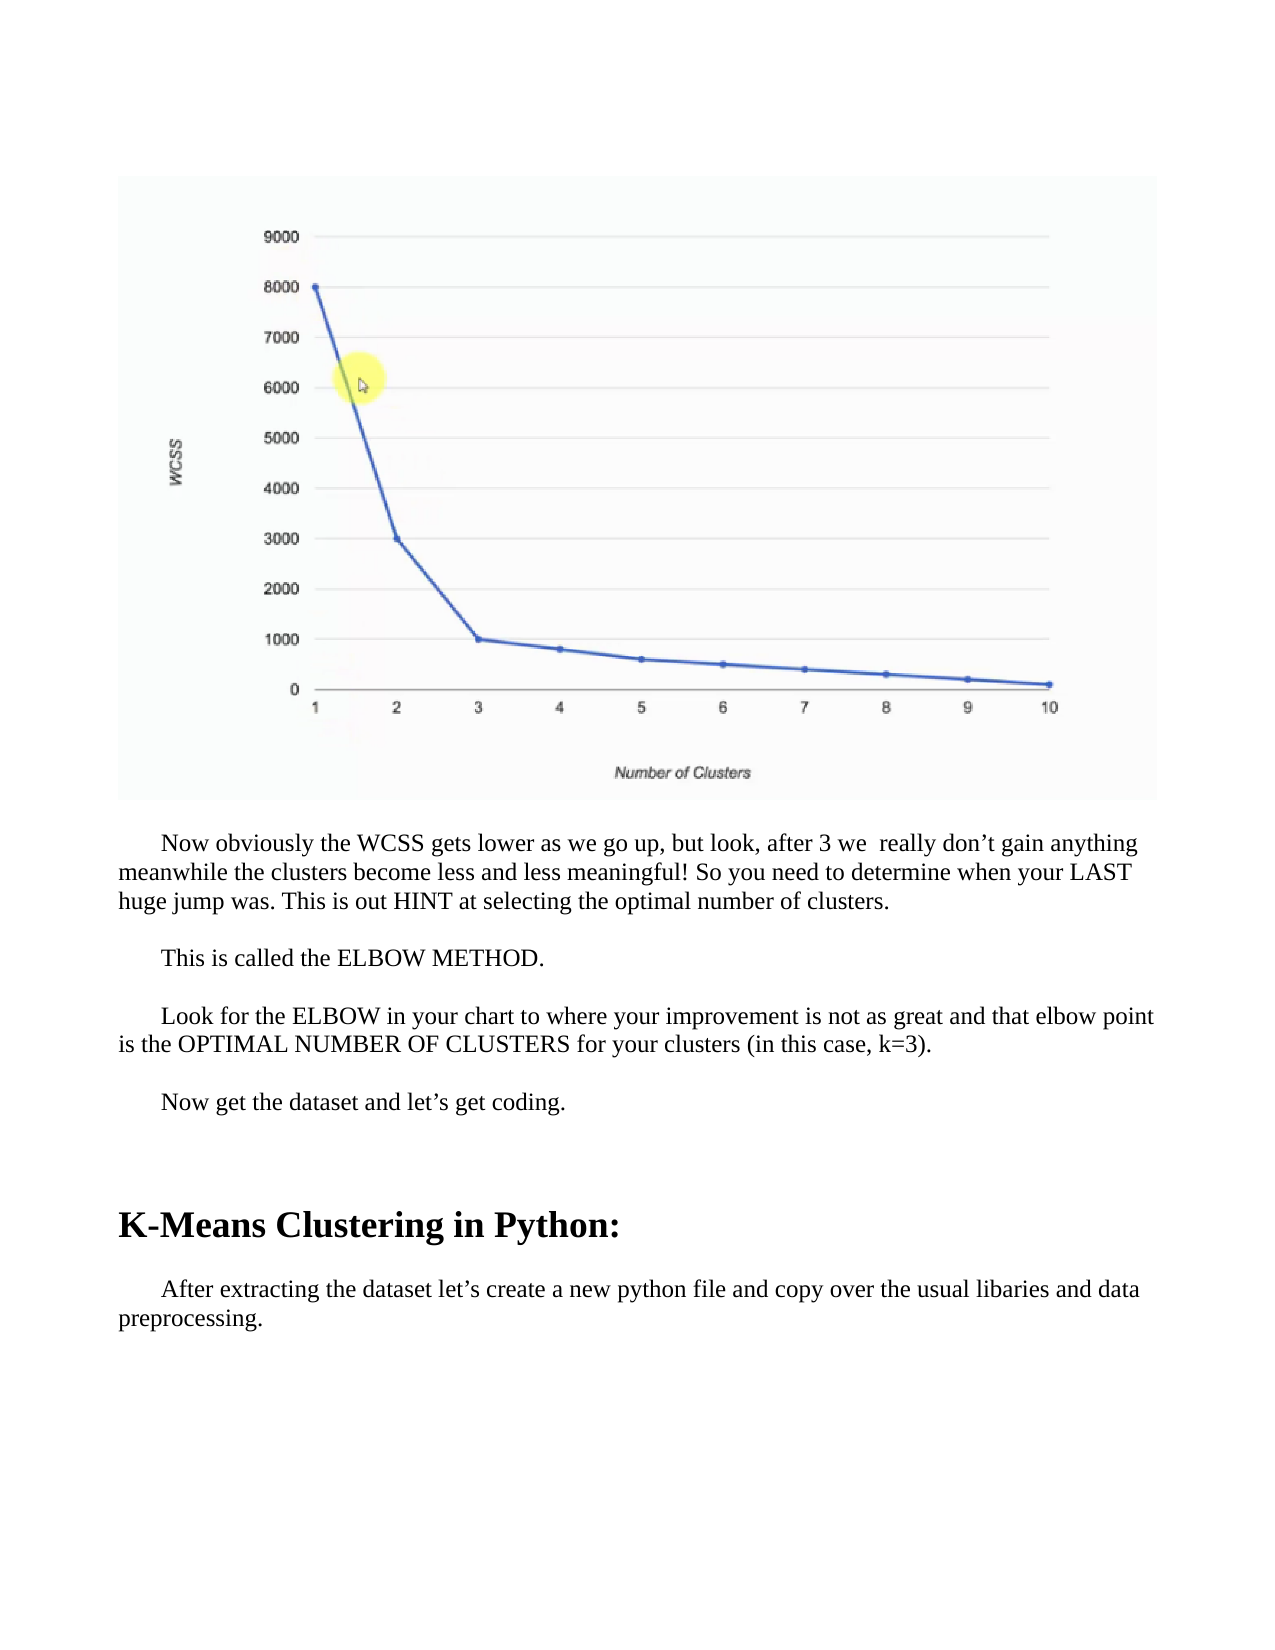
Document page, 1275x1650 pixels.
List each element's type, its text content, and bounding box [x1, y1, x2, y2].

text Now get the dataset and let’s get coding. [118, 1087, 1157, 1116]
text K-Means Clustering in Python: [118, 1202, 1157, 1245]
text After extracting the dataset let’s create a new python file and copy over the usual libaries and data preprocessing. [118, 1274, 1157, 1331]
picture [118, 176, 1157, 800]
text Look for the ELBOW in your chart to where your improvement is not as great and that elbow point is the OPTIMAL NUMBER OF CLUSTERS for your clusters (in this case, k=3). [118, 1001, 1157, 1058]
text Now obviously the WCSS gets lower as we go up, but look, after 3 we really don’t gain anything meanwhile the clusters become less and less meaningful! So you need to determine when your LAST huge jump was. This is out HINT at selecting the optimal number of clusters. [118, 828, 1157, 914]
text This is called the ELBOW METHOD. [118, 943, 1157, 972]
